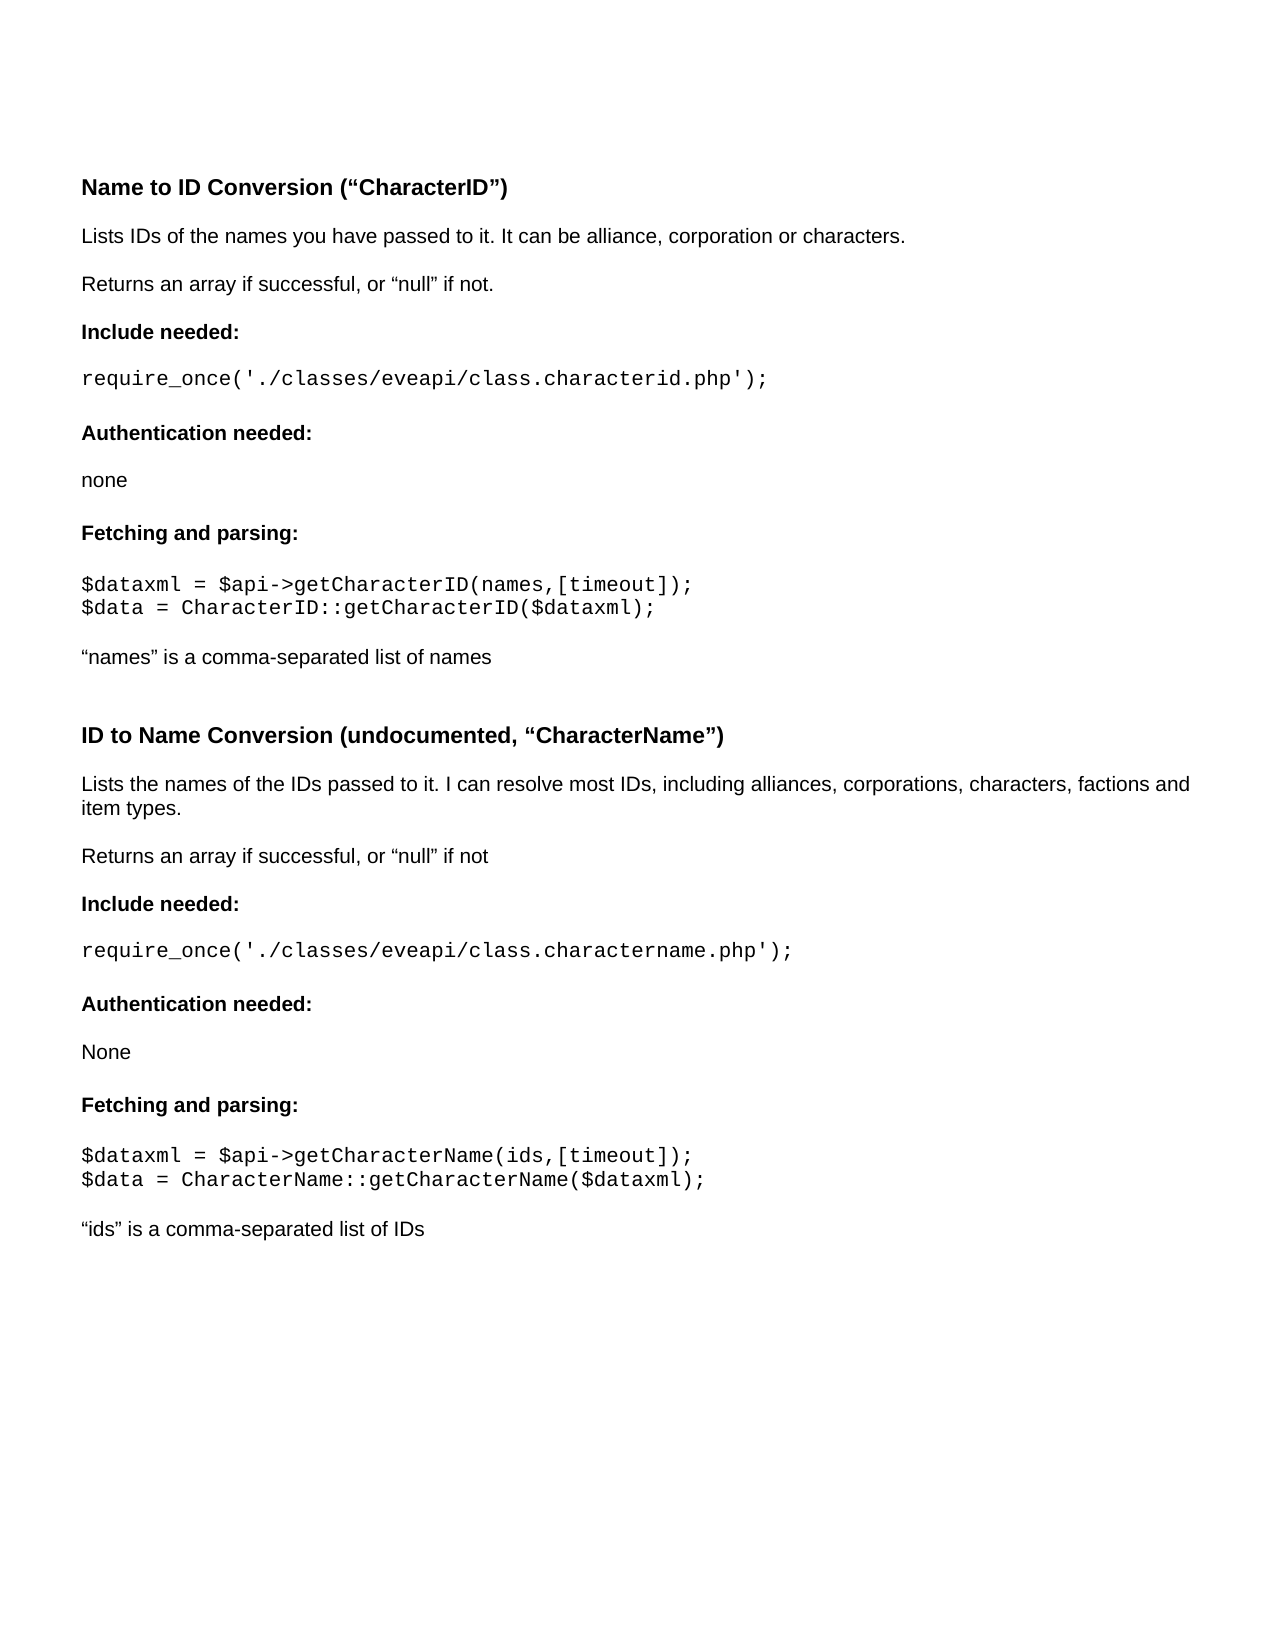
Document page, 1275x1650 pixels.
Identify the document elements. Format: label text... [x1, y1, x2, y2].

text Authentication needed: [81, 992, 1198, 1016]
text Returns an array if successful, or “null” if not [81, 844, 1198, 868]
text $data = CharacterName::getCharacterName($dataxml); [81, 1169, 1198, 1193]
text Name to ID Conversion (“CharacterID”) [81, 174, 1198, 200]
text Returns an array if successful, or “null” if not. [81, 272, 1198, 296]
text Lists IDs of the names you have passed to it. It can be alliance, corporation or characters. [81, 224, 1198, 248]
text $dataxml = $api->getCharacterID(names,[timeout]); [81, 574, 1198, 597]
text Include needed: [81, 892, 1198, 916]
text $dataxml = $api->getCharacterName(ids,[timeout]); [81, 1145, 1198, 1169]
text “names” is a comma-separated list of names [81, 645, 1198, 669]
text Include needed: [81, 320, 1198, 344]
text “ids” is a comma-separated list of IDs [81, 1217, 1198, 1241]
text none [81, 468, 1198, 492]
text require_once('./classes/eveapi/class.characterid.php'); [81, 368, 1198, 392]
text Fetching and parsing: [81, 1093, 1198, 1117]
text require_once('./classes/eveapi/class.charactername.php'); [81, 940, 1198, 963]
text Authentication needed: [81, 420, 1198, 444]
text Lists the names of the IDs passed to it. I can resolve most IDs, including alliances, corporations, characters, factions and item types. [81, 772, 1198, 820]
text None [81, 1040, 1198, 1064]
text Fetching and parsing: [81, 521, 1198, 545]
text $data = CharacterID::getCharacterID($dataxml); [81, 597, 1198, 621]
text ID to Name Conversion (undocumented, “CharacterName”) [81, 722, 1198, 748]
